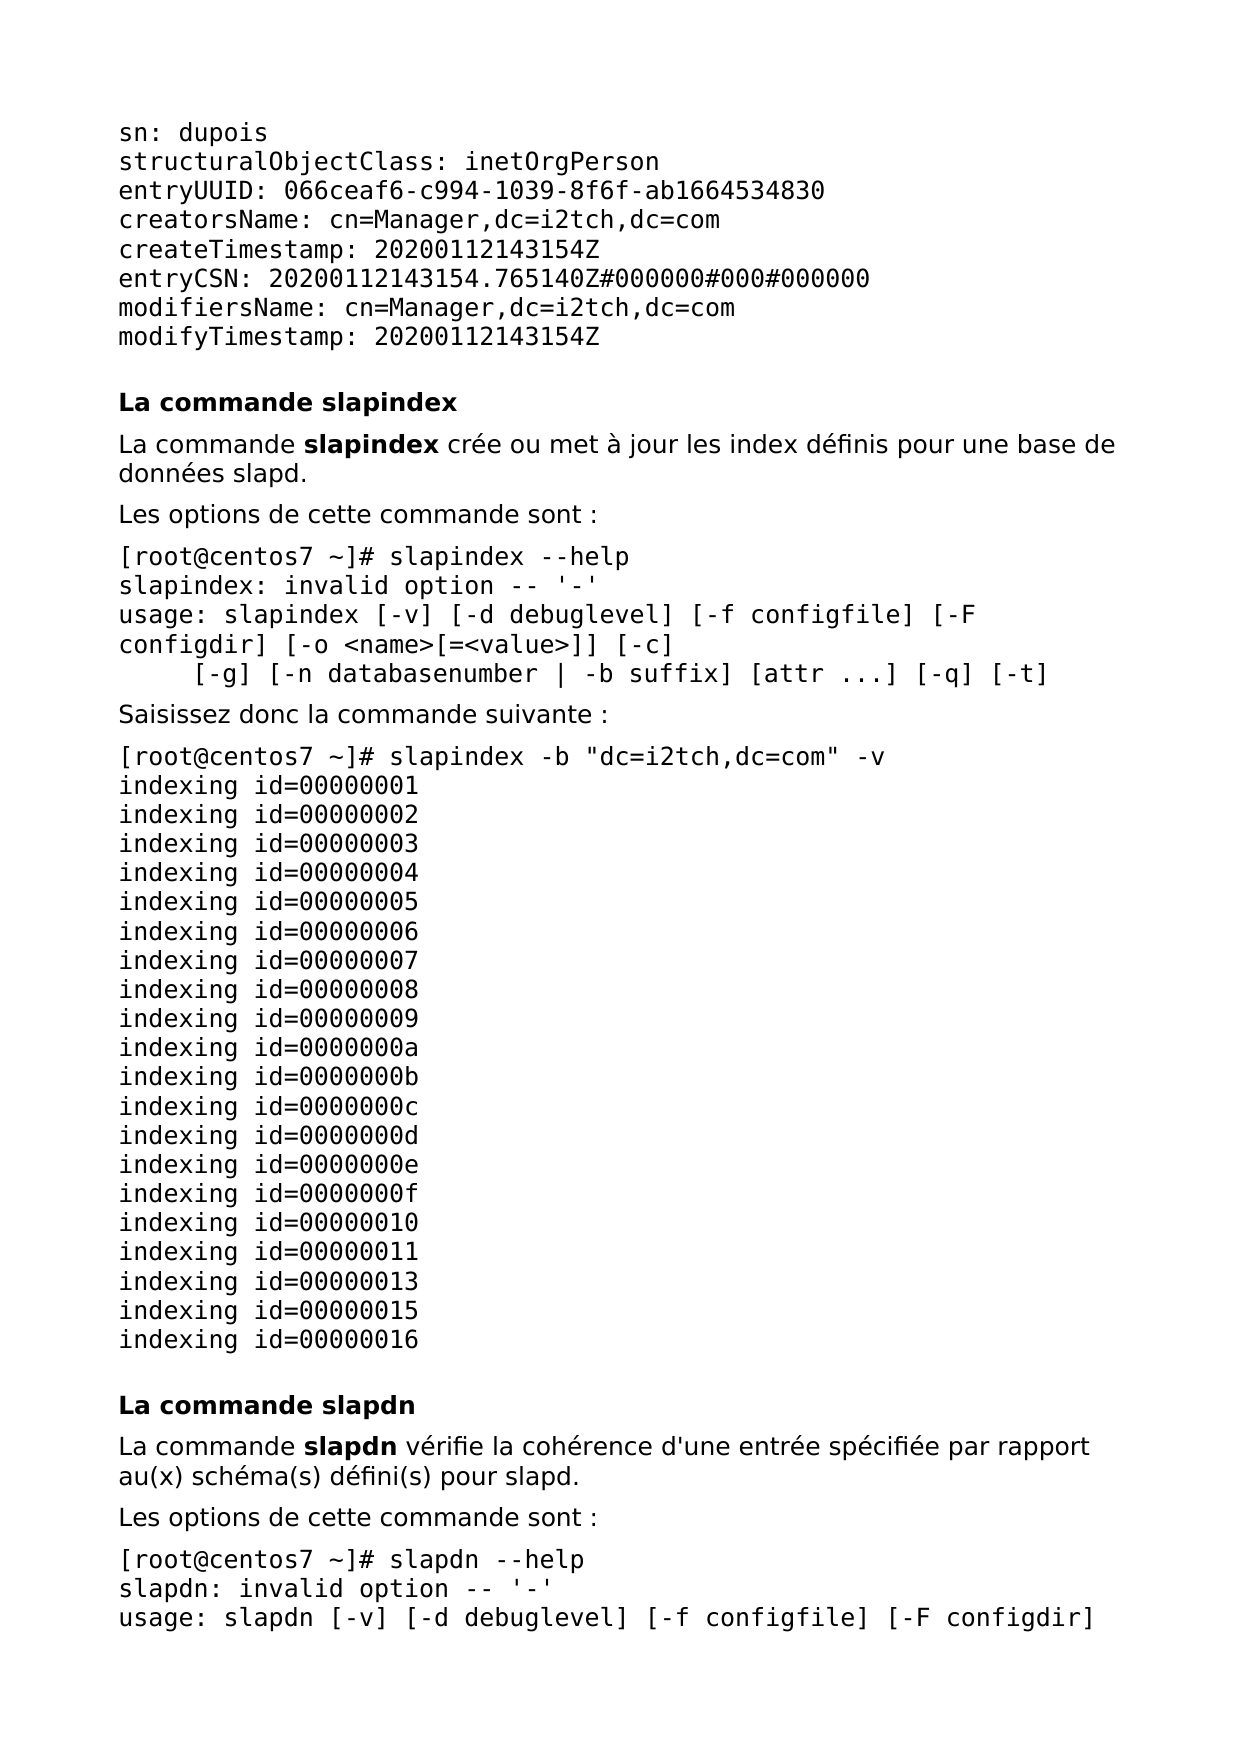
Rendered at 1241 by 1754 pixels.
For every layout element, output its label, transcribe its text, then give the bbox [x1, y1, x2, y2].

subtitle La commande slapdn [118, 1391, 1122, 1420]
text [root@centos7 ~]# slapindex -b "dc=i2tch,dc=com" -v indexing id=00000001 indexing id=00000002 indexing id=00000003 indexing id=00000004 indexing id=00000005 indexing id=00000006 indexing id=00000007 indexing id=00000008 indexing id=00000009 indexing id=0000000a indexing id=0000000b indexing id=0000000c indexing id=0000000d indexing id=0000000e indexing id=0000000f indexing id=00000010 indexing id=00000011 indexing id=00000013 indexing id=00000015 indexing id=00000016 [118, 742, 1122, 1354]
subtitle La commande slapindex [118, 388, 1122, 417]
text Les options de cette commande sont : [118, 501, 1122, 530]
text La commande slapindex crée ou met à jour les index définis pour une base de données slapd. [118, 430, 1122, 488]
text Les options de cette commande sont : [118, 1503, 1122, 1533]
text [root@centos7 ~]# slapdn --help slapdn: invalid option -- '-' usage: slapdn [-v] [-d debuglevel] [-f configfile] [-F configdir] [118, 1545, 1122, 1633]
text Saisissez donc la commande suivante : [118, 700, 1122, 729]
text [root@centos7 ~]# slapindex --help slapindex: invalid option -- '-' usage: slapindex [-v] [-d debuglevel] [-f configfile] [-F configdir] [-o <name>[=<value>]] [-c] [-g] [-n databasenumber | -b suffix] [attr ...] [-q] [-t] [118, 542, 1122, 688]
text sn: dupois structuralObjectClass: inetOrgPerson entryUUID: 066ceaf6-c994-1039-8f6f-ab1664534830 creatorsName: cn=Manager,dc=i2tch,dc=com createTimestamp: 20200112143154Z entryCSN: 20200112143154.765140Z#000000#000#000000 modifiersName: cn=Manager,dc=i2tch,dc=com modifyTimestamp: 20200112143154Z [118, 118, 1122, 351]
text La commande slapdn vérifie la cohérence d'une entrée spécifiée par rapport au(x) schéma(s) défini(s) pour slapd. [118, 1433, 1122, 1491]
